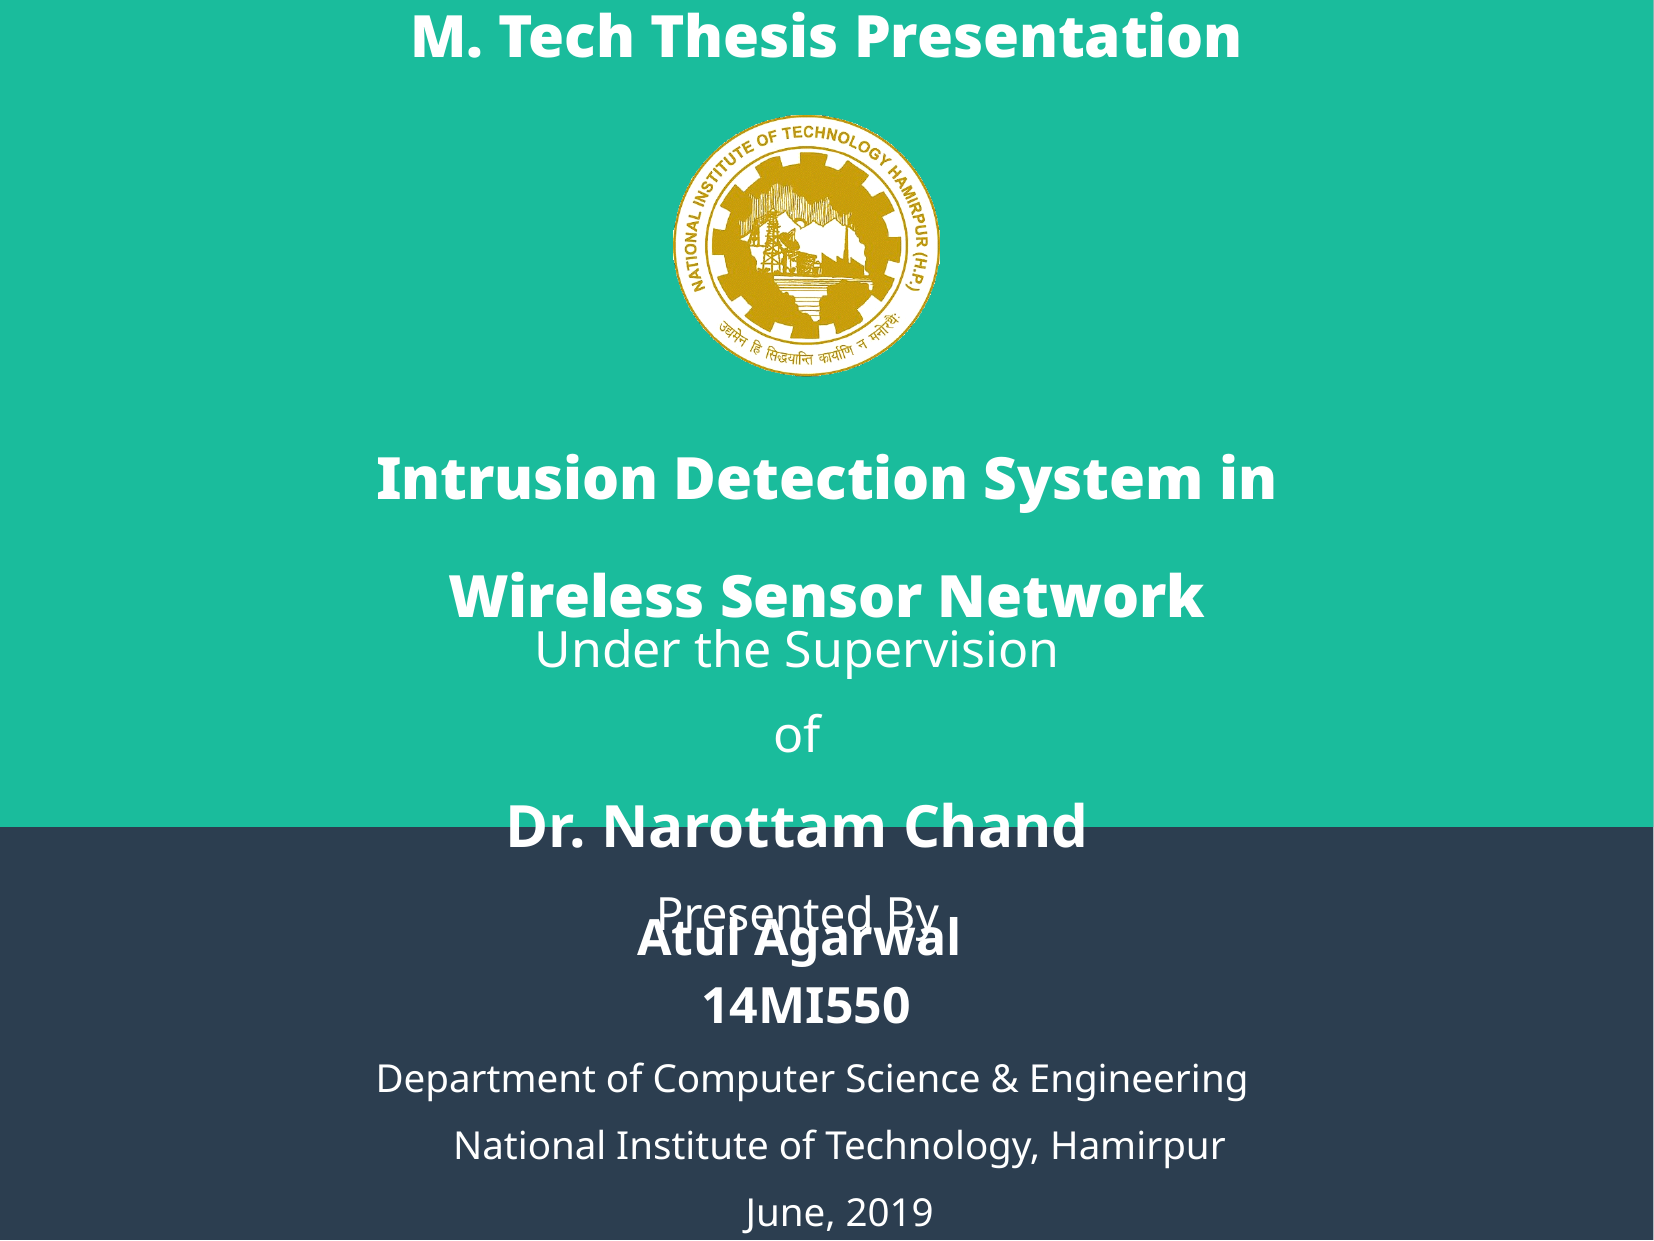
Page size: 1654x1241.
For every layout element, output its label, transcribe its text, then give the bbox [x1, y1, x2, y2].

title M. Tech Thesis Presentation Intrusion Detection System in Wireless Sensor Network [59, 0, 1595, 711]
text_box Under the Supervision of Dr. Narottam Chand Presented By [147, 572, 1447, 957]
text_box Atul Agarwal 14MI550 [448, 957, 1164, 1022]
list Department of Computer Science & Engineering National Institute of Technology, Hamirpur June, 2019 [29, 785, 1596, 1241]
picture [667, 106, 945, 384]
